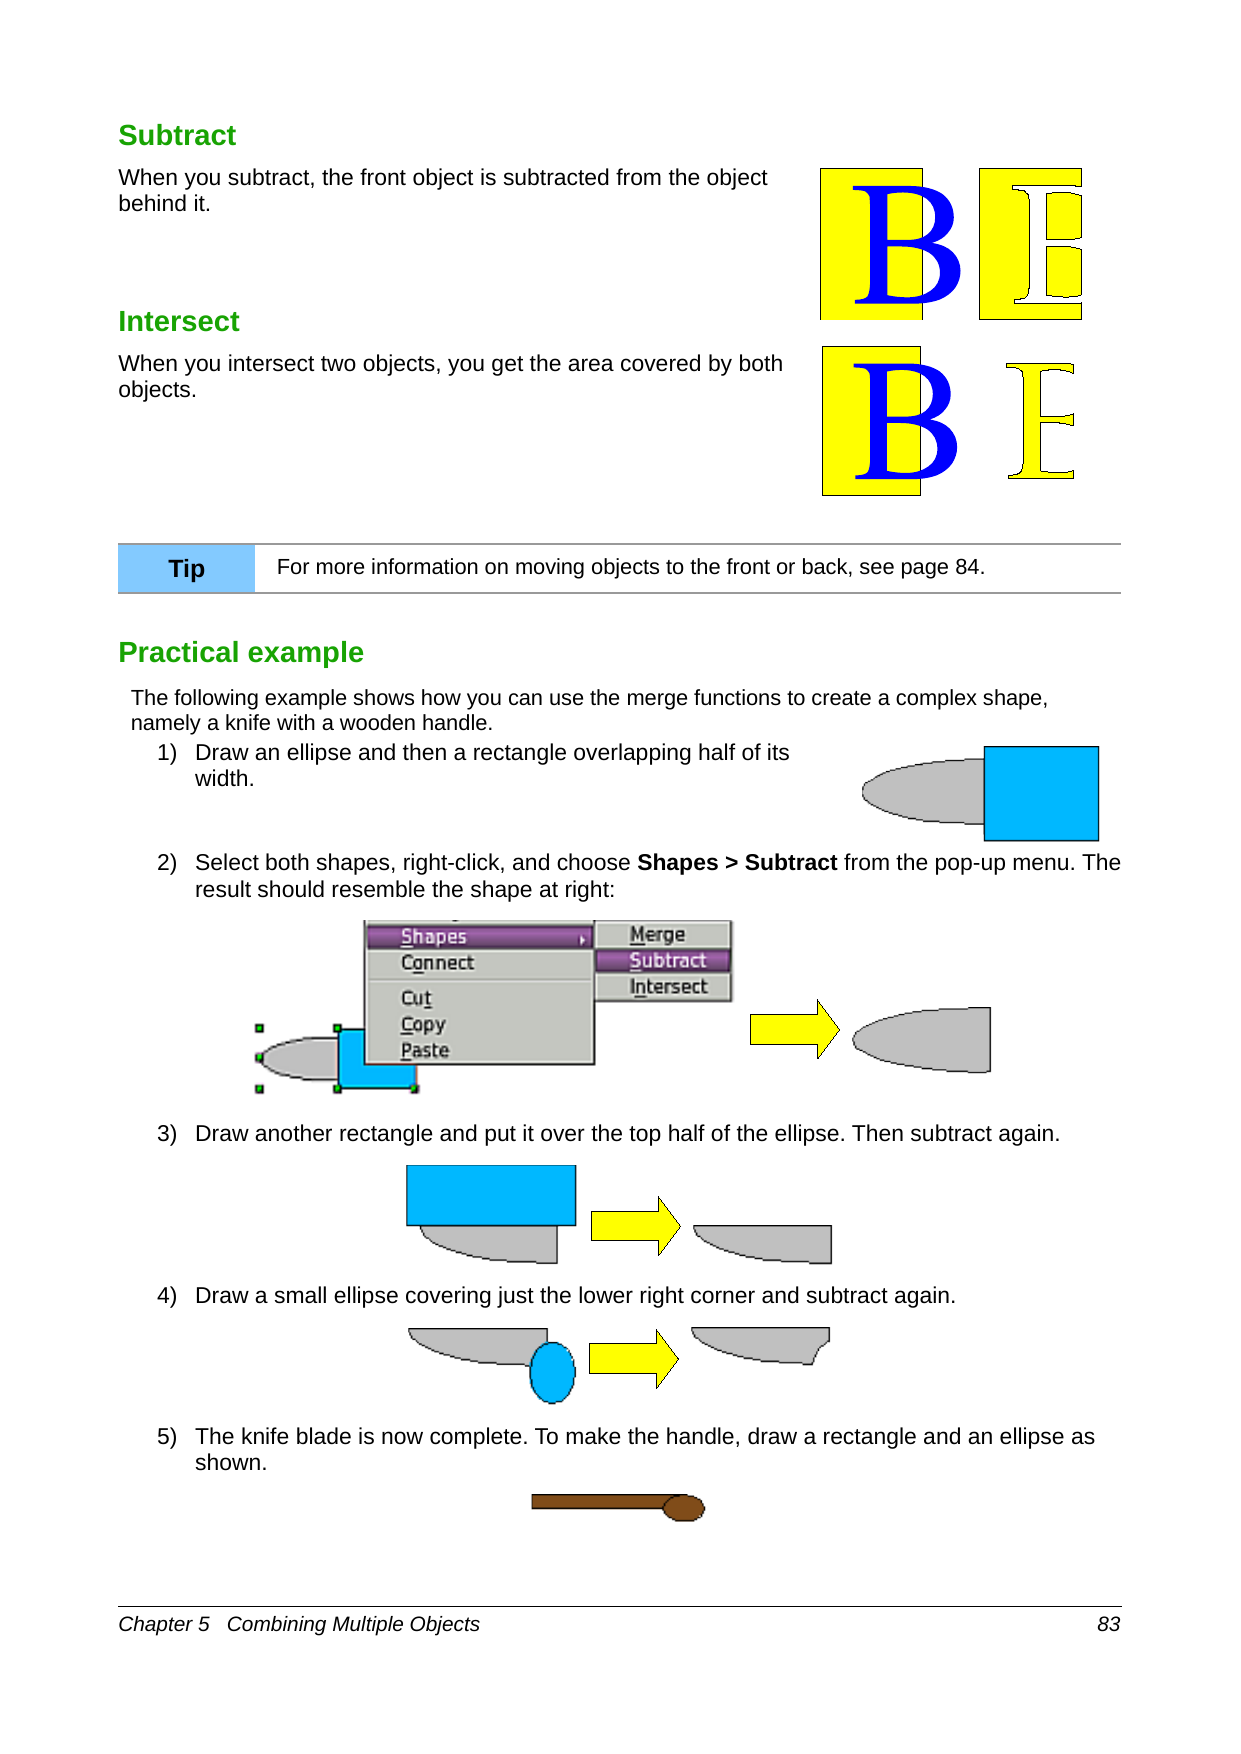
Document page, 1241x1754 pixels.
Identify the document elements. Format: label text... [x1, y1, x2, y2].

picture [862, 746, 1101, 843]
subtitle Subtract [118, 118, 1122, 152]
list Select both shapes, right-click, and choose Shapes > Subtract from the pop-up menu. The result should resemble the shape at right: [177, 849, 1122, 902]
list Draw an ellipse and then a rectangle overlapping half of its width. [177, 739, 1122, 792]
subtitle Practical example [118, 634, 1122, 668]
text When you intersect two objects, you get the area covered by both objects. [118, 349, 822, 402]
picture [691, 1327, 832, 1367]
list Draw a small ellipse covering just the lower right corner and subtract again. [177, 1282, 1122, 1309]
table_header Tip [118, 545, 255, 592]
table_header For more information on moving objects to the front or back, see page 84. [255, 545, 1121, 592]
list The following example shows how you can use the merge functions to create a complex shape, namely a knife with a wooden handle. [131, 685, 1109, 735]
picture [247, 920, 739, 1103]
picture [693, 1225, 834, 1266]
list Draw another rectangle and put it over the top half of the ellipse. Then subtract again. [177, 1120, 1122, 1146]
picture [852, 1007, 993, 1075]
text [921, 349, 1122, 402]
subtitle Intersect [118, 304, 1122, 337]
text When you subtract, the front object is subtracted from the object behind it. [118, 164, 1122, 217]
picture [408, 1328, 578, 1406]
picture [406, 1165, 580, 1266]
list The knife blade is now complete. To make the handle, draw a rectangle and an ellipse as shown. [177, 1423, 1122, 1476]
picture [531, 1494, 709, 1525]
